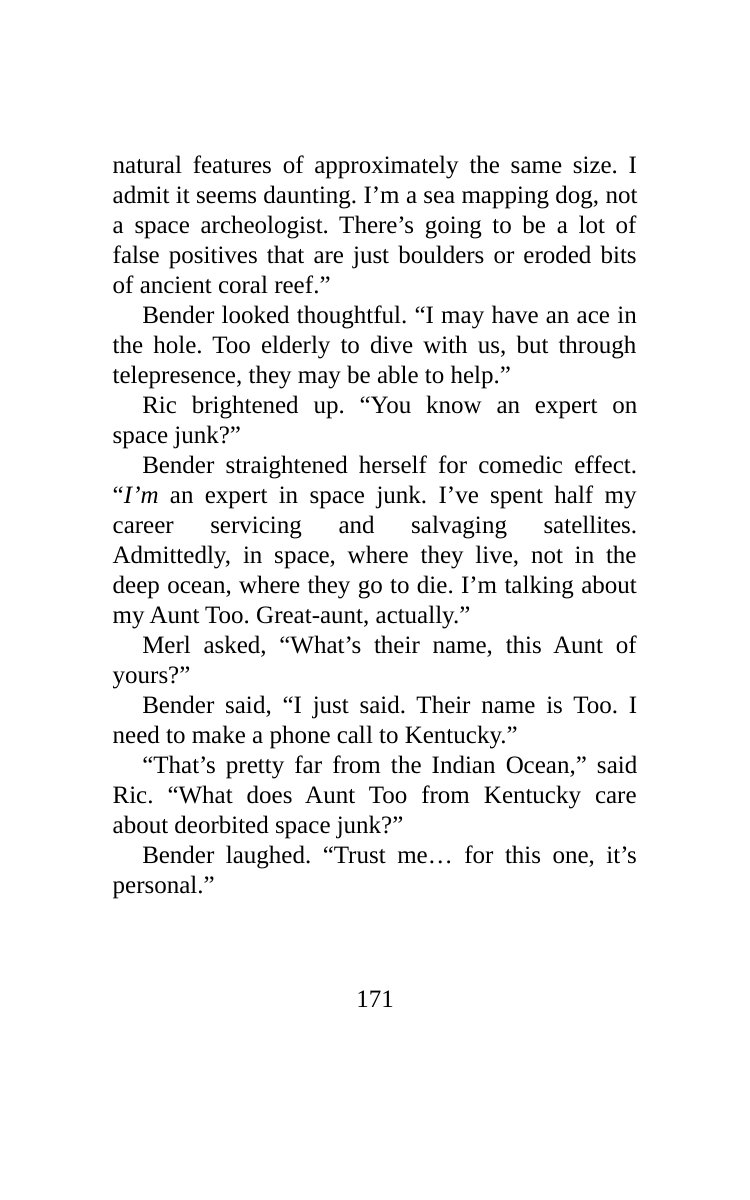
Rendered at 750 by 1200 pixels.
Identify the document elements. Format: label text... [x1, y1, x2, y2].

text Bender laughed. “Trust me… for this one, it’s personal.” [112, 840, 637, 900]
text “That’s pretty far from the Indian Ocean,” said Ric. “What does Aunt Too from Kentucky care about deorbited space junk?” [112, 750, 637, 840]
text Merl asked, “What’s their name, this Aunt of yours?” [112, 630, 637, 690]
text Bender looked thoughtful. “I may have an ace in the hole. Too elderly to dive with us, but through telepresence, they may be able to help.” [112, 300, 637, 390]
text Bender straightened herself for comedic effect. “I’m an expert in space junk. I’ve spent half my career servicing and salvaging satellites. Admittedly, in space, where they live, not in the deep ocean, where they go to die. I’m talking about my Aunt Too. Great-aunt, actually.” [112, 450, 637, 630]
text Ric brightened up. “You know an expert on space junk?” [112, 390, 637, 450]
text Bender said, “I just said. Their name is Too. I need to make a phone call to Kentucky.” [112, 690, 637, 750]
text natural features of approximately the same size. I admit it seems daunting. I’m a sea mapping dog, not a space archeologist. There’s going to be a lot of false positives that are just boulders or eroded bits of ancient coral reef.” [112, 150, 637, 300]
